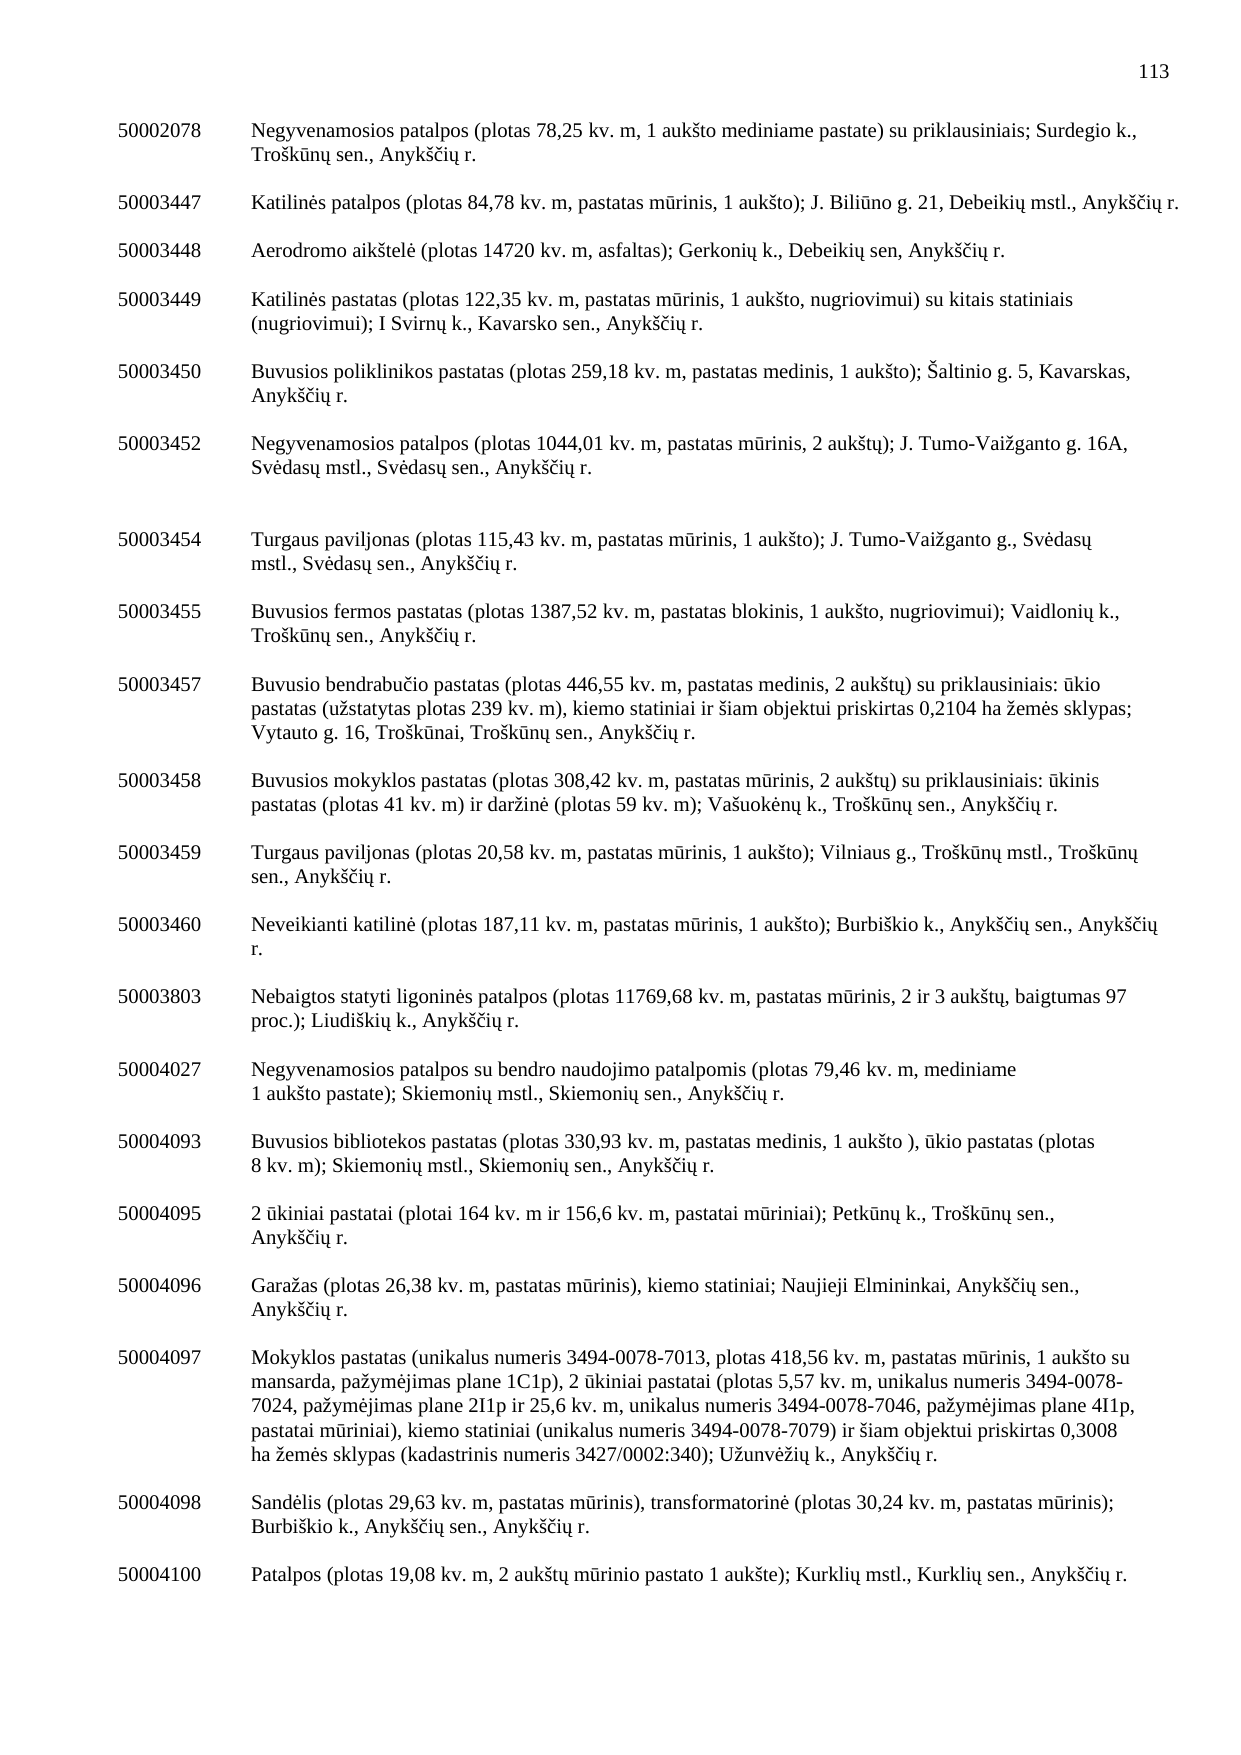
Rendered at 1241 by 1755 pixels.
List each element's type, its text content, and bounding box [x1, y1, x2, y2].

table_cell 50004093 [101, 1129, 239, 1177]
table_cell 50004097 [101, 1345, 239, 1466]
table_cell [1207, 744, 1218, 768]
table_cell [1207, 1273, 1218, 1321]
table_cell [1218, 1129, 1240, 1177]
table_cell 50004095 [101, 1201, 239, 1249]
table_cell [1207, 672, 1218, 744]
table_cell [1207, 1538, 1218, 1562]
table_cell [1207, 1562, 1218, 1586]
table_cell [1207, 166, 1218, 190]
table_cell [1207, 1177, 1218, 1201]
table_cell [1207, 118, 1218, 166]
table_cell [1199, 1562, 1207, 1586]
table_cell [101, 1105, 1207, 1129]
table_cell Negyvenamosios patalpos (plotas 78,25 kv. m, 1 aukšto mediniame pastate) su priklausiniais; Surdegio k., Troškūnų sen., Anykščių r. [240, 118, 1150, 166]
table_cell [1207, 1490, 1218, 1538]
table_cell [1207, 816, 1218, 840]
table_cell [1199, 1490, 1207, 1538]
table_cell [101, 960, 1207, 984]
table_cell [1199, 527, 1207, 575]
table_cell [1207, 1057, 1218, 1105]
table_cell [1150, 1562, 1182, 1586]
table_cell [1218, 190, 1240, 214]
table_cell [1207, 1249, 1218, 1273]
table_cell [101, 1466, 1207, 1490]
table_cell [1218, 1466, 1240, 1490]
table_cell [1218, 1321, 1240, 1345]
table_cell [1218, 118, 1240, 166]
table_cell [101, 479, 1207, 503]
table_cell [101, 263, 1207, 287]
table_cell [101, 1033, 1207, 1057]
table_cell [101, 744, 1207, 768]
table_cell [1150, 1490, 1182, 1538]
table_cell Patalpos (plotas 19,08 kv. m, 2 aukštų mūrinio pastato 1 aukšte); Kurklių mstl., Kurklių sen., Anykščių r. [240, 1562, 1150, 1586]
table_cell [1218, 888, 1240, 912]
table_cell [1207, 1129, 1218, 1177]
table_cell [1199, 840, 1207, 888]
table_cell [1182, 1490, 1199, 1538]
table_cell [1182, 359, 1199, 407]
table_cell [1218, 816, 1240, 840]
table_cell Sandėlis (plotas 29,63 kv. m, pastatas mūrinis), transformatorinė (plotas 30,24 kv. m, pastatas mūrinis); Burbiškio k., Anykščių sen., Anykščių r. [240, 1490, 1150, 1538]
table_cell 50003803 [101, 984, 239, 1032]
table_cell [1182, 239, 1199, 262]
table_cell [1218, 768, 1240, 816]
table_cell [1218, 744, 1240, 768]
table_cell Aerodromo aikštelė (plotas 14720 kv. m, asfaltas); Gerkonių k., Debeikių sen, Anykščių r. [240, 239, 1150, 262]
table_cell [1218, 1177, 1240, 1201]
table_cell [1207, 599, 1218, 647]
table_cell [1199, 912, 1207, 960]
table_cell 50003457 [101, 672, 239, 744]
table_cell [1182, 768, 1199, 816]
table_cell 50004100 [101, 1562, 239, 1586]
table_cell [1207, 190, 1218, 214]
table_cell [1150, 1057, 1182, 1105]
table_cell 50003447 [101, 190, 239, 214]
table_cell [1218, 672, 1240, 744]
table_cell [101, 335, 1207, 359]
table_cell [1207, 768, 1218, 816]
table_cell [1218, 1562, 1240, 1586]
table_cell [1207, 984, 1218, 1032]
table_cell [101, 816, 1207, 840]
table_cell Turgaus paviljonas (plotas 20,58 kv. m, pastatas mūrinis, 1 aukšto); Vilniaus g., Troškūnų mstl., Troškūnų sen., Anykščių r. [240, 840, 1150, 888]
table_cell [1218, 1057, 1240, 1105]
table_cell [101, 1321, 1207, 1345]
table_cell [101, 888, 1207, 912]
table_cell [1150, 287, 1182, 335]
table_cell [1199, 287, 1207, 335]
table_cell [1150, 1129, 1182, 1177]
table_cell [1150, 359, 1182, 407]
table_cell [1150, 239, 1182, 262]
table_cell [1218, 503, 1240, 527]
table_cell 50003449 [101, 287, 239, 335]
table_cell [1199, 431, 1207, 479]
table_cell [1218, 648, 1240, 672]
table_cell [1150, 984, 1182, 1032]
table_cell [1199, 1129, 1207, 1177]
table_cell 50003448 [101, 239, 239, 262]
table_cell [1182, 527, 1199, 575]
table_cell Garažas (plotas 26,38 kv. m, pastatas mūrinis), kiemo statiniai; Naujieji Elmininkai, Anykščių sen., Anykščių r. [240, 1273, 1150, 1321]
table_cell [1207, 287, 1218, 335]
table_cell [101, 1249, 1207, 1273]
table_cell [1218, 1105, 1240, 1129]
table_cell [1150, 840, 1182, 888]
table_cell [1218, 1201, 1240, 1249]
table_cell [1150, 1273, 1182, 1321]
table_cell [1207, 1033, 1218, 1057]
table_cell [1199, 1345, 1207, 1466]
table_cell [1182, 1562, 1199, 1586]
table_cell 2 ūkiniai pastatai (plotai 164 kv. m ir 156,6 kv. m, pastatai mūriniai); Petkūnų k., Troškūnų sen., Anykščių r. [240, 1201, 1150, 1249]
table_cell [1207, 407, 1218, 431]
table_cell [1207, 1105, 1218, 1129]
table_cell [1218, 527, 1240, 575]
table_cell [1199, 1057, 1207, 1105]
table_cell [1199, 190, 1207, 214]
table_cell [1150, 672, 1182, 744]
table_cell [1207, 1345, 1218, 1466]
table_cell [1182, 1345, 1199, 1466]
table_cell [1218, 912, 1240, 960]
table_cell [1207, 1466, 1218, 1490]
table_cell [1207, 1321, 1218, 1345]
table_cell [1218, 1490, 1240, 1538]
table_cell [1207, 527, 1218, 575]
table_cell Turgaus paviljonas (plotas 115,43 kv. m, pastatas mūrinis, 1 aukšto); J. Tumo-Vaižganto g., Svėdasų mstl., Svėdasų sen., Anykščių r. [240, 527, 1150, 575]
table_cell [1150, 527, 1182, 575]
table_cell [1150, 1201, 1182, 1249]
table_cell [1182, 1129, 1199, 1177]
table_cell [1150, 118, 1182, 166]
table_cell [1182, 1057, 1199, 1105]
table_cell 50003459 [101, 840, 239, 888]
table_cell [1207, 840, 1218, 888]
table_cell [1199, 359, 1207, 407]
table_cell Katilinės patalpos (plotas 84,78 kv. m, pastatas mūrinis, 1 aukšto); J. Biliūno g. 21, Debeikių mstl., Anykščių r. [240, 190, 1199, 214]
table_cell [1182, 287, 1199, 335]
table_cell [1218, 214, 1240, 238]
table_cell [101, 214, 1207, 238]
table_cell [101, 1538, 1207, 1562]
table_cell [1182, 1201, 1199, 1249]
table_cell [1207, 239, 1218, 262]
table_cell [1207, 359, 1218, 407]
table_cell [1218, 1033, 1240, 1057]
table_cell [1150, 768, 1182, 816]
table_cell [101, 407, 1207, 431]
table_cell [1207, 648, 1218, 672]
table_cell 50003460 [101, 912, 239, 960]
table_cell [1218, 1273, 1240, 1321]
table_cell [101, 503, 1207, 527]
table_cell [1199, 599, 1207, 647]
table_cell [1218, 239, 1240, 262]
table_cell [1207, 214, 1218, 238]
table_cell [1182, 1273, 1199, 1321]
table_cell [1218, 960, 1240, 984]
table_cell [1150, 599, 1182, 647]
table_cell Buvusios bibliotekos pastatas (plotas 330,93 kv. m, pastatas medinis, 1 aukšto ), ūkio pastatas (plotas 8 kv. m); Skiemonių mstl., Skiemonių sen., Anykščių r. [240, 1129, 1150, 1177]
table_cell [1182, 984, 1199, 1032]
table_cell [1199, 1201, 1207, 1249]
table_cell [1207, 912, 1218, 960]
table_cell [1207, 479, 1218, 503]
table_cell [1218, 1538, 1240, 1562]
table_cell [1207, 431, 1218, 479]
table_cell [1199, 118, 1207, 166]
table_cell [1218, 359, 1240, 407]
table_cell [1182, 431, 1199, 479]
table_cell [1218, 263, 1240, 287]
table_cell [1218, 407, 1240, 431]
table_cell [1199, 768, 1207, 816]
table_cell 50003455 [101, 599, 239, 647]
table_cell 50003452 [101, 431, 239, 479]
table_cell [1207, 1201, 1218, 1249]
table_cell 50004027 [101, 1057, 239, 1105]
table_cell [101, 166, 1207, 190]
table_cell [1218, 335, 1240, 359]
table_cell [1218, 479, 1240, 503]
table_cell 50003450 [101, 359, 239, 407]
table_cell [1207, 263, 1218, 287]
table_cell 50004096 [101, 1273, 239, 1321]
table_cell [101, 1177, 1207, 1201]
table_cell [1218, 166, 1240, 190]
table_cell [1199, 239, 1207, 262]
table_cell Buvusios mokyklos pastatas (plotas 308,42 kv. m, pastatas mūrinis, 2 aukštų) su priklausiniais: ūkinis pastatas (plotas 41 kv. m) ir daržinė (plotas 59 kv. m); Vašuokėnų k., Troškūnų sen., Anykščių r. [240, 768, 1150, 816]
table_cell [1182, 599, 1199, 647]
table_cell [1207, 503, 1218, 527]
table_cell [1207, 888, 1218, 912]
table_cell [1218, 840, 1240, 888]
table_cell [1218, 575, 1240, 599]
table_cell [1199, 984, 1207, 1032]
table_cell 50002078 [101, 118, 239, 166]
table_cell [1218, 1249, 1240, 1273]
table_cell [1182, 840, 1199, 888]
table_cell [1207, 335, 1218, 359]
table_cell [1150, 1345, 1182, 1466]
table_cell [101, 648, 1207, 672]
table_cell [1182, 118, 1199, 166]
table_cell 50004098 [101, 1490, 239, 1538]
table_cell Katilinės pastatas (plotas 122,35 kv. m, pastatas mūrinis, 1 aukšto, nugriovimui) su kitais statiniais (nugriovimui); I Svirnų k., Kavarsko sen., Anykščių r. [240, 287, 1150, 335]
table_cell [1218, 431, 1240, 479]
table_cell 50003458 [101, 768, 239, 816]
table_cell Neveikianti katilinė (plotas 187,11 kv. m, pastatas mūrinis, 1 aukšto); Burbiškio k., Anykščių sen., Anykščių r. [240, 912, 1182, 960]
table_cell Mokyklos pastatas (unikalus numeris 3494-0078-7013, plotas 418,56 kv. m, pastatas mūrinis, 1 aukšto su mansarda, pažymėjimas plane 1C1p), 2 ūkiniai pastatai (plotas 5,57 kv. m, unikalus numeris 3494-0078-7024, pažymėjimas plane 2I1p ir 25,6 kv. m, unikalus numeris 3494-0078-7046, pažymėjimas plane 4I1p, pastatai mūriniai), kiemo statiniai (unikalus numeris 3494-0078-7079) ir šiam objektui priskirtas 0,3008 ha žemės sklypas (kadastrinis numeris 3427/0002:340); Užunvėžių k., Anykščių r. [240, 1345, 1150, 1466]
table_cell Nebaigtos statyti ligoninės patalpos (plotas 11769,68 kv. m, pastatas mūrinis, 2 ir 3 aukštų, baigtumas 97 proc.); Liudiškių k., Anykščių r. [240, 984, 1150, 1032]
table_cell Negyvenamosios patalpos (plotas 1044,01 kv. m, pastatas mūrinis, 2 aukštų); J. Tumo-Vaižganto g. 16A, Svėdasų mstl., Svėdasų sen., Anykščių r. [240, 431, 1182, 479]
table_cell [1182, 672, 1199, 744]
table_cell [1218, 984, 1240, 1032]
table_cell 50003454 [101, 527, 239, 575]
table_cell Buvusio bendrabučio pastatas (plotas 446,55 kv. m, pastatas medinis, 2 aukštų) su priklausiniais: ūkio pastatas (užstatytas plotas 239 kv. m), kiemo statiniai ir šiam objektui priskirtas 0,2104 ha žemės sklypas; Vytauto g. 16, Troškūnai, Troškūnų sen., Anykščių r. [240, 672, 1150, 744]
table_cell [1207, 960, 1218, 984]
table_cell [1218, 287, 1240, 335]
table_cell [1182, 912, 1199, 960]
table_cell [1207, 575, 1218, 599]
table_cell [1199, 1273, 1207, 1321]
table_cell Buvusios poliklinikos pastatas (plotas 259,18 kv. m, pastatas medinis, 1 aukšto); Šaltinio g. 5, Kavarskas, Anykščių r. [240, 359, 1150, 407]
table_cell Buvusios fermos pastatas (plotas 1387,52 kv. m, pastatas blokinis, 1 aukšto, nugriovimui); Vaidlonių k., Troškūnų sen., Anykščių r. [240, 599, 1150, 647]
table_cell [1218, 599, 1240, 647]
table_cell [1218, 1345, 1240, 1466]
table_cell [101, 575, 1207, 599]
table_cell [1199, 672, 1207, 744]
table_cell Negyvenamosios patalpos su bendro naudojimo patalpomis (plotas 79,46 kv. m, mediniame 1 aukšto pastate); Skiemonių mstl., Skiemonių sen., Anykščių r. [240, 1057, 1150, 1105]
